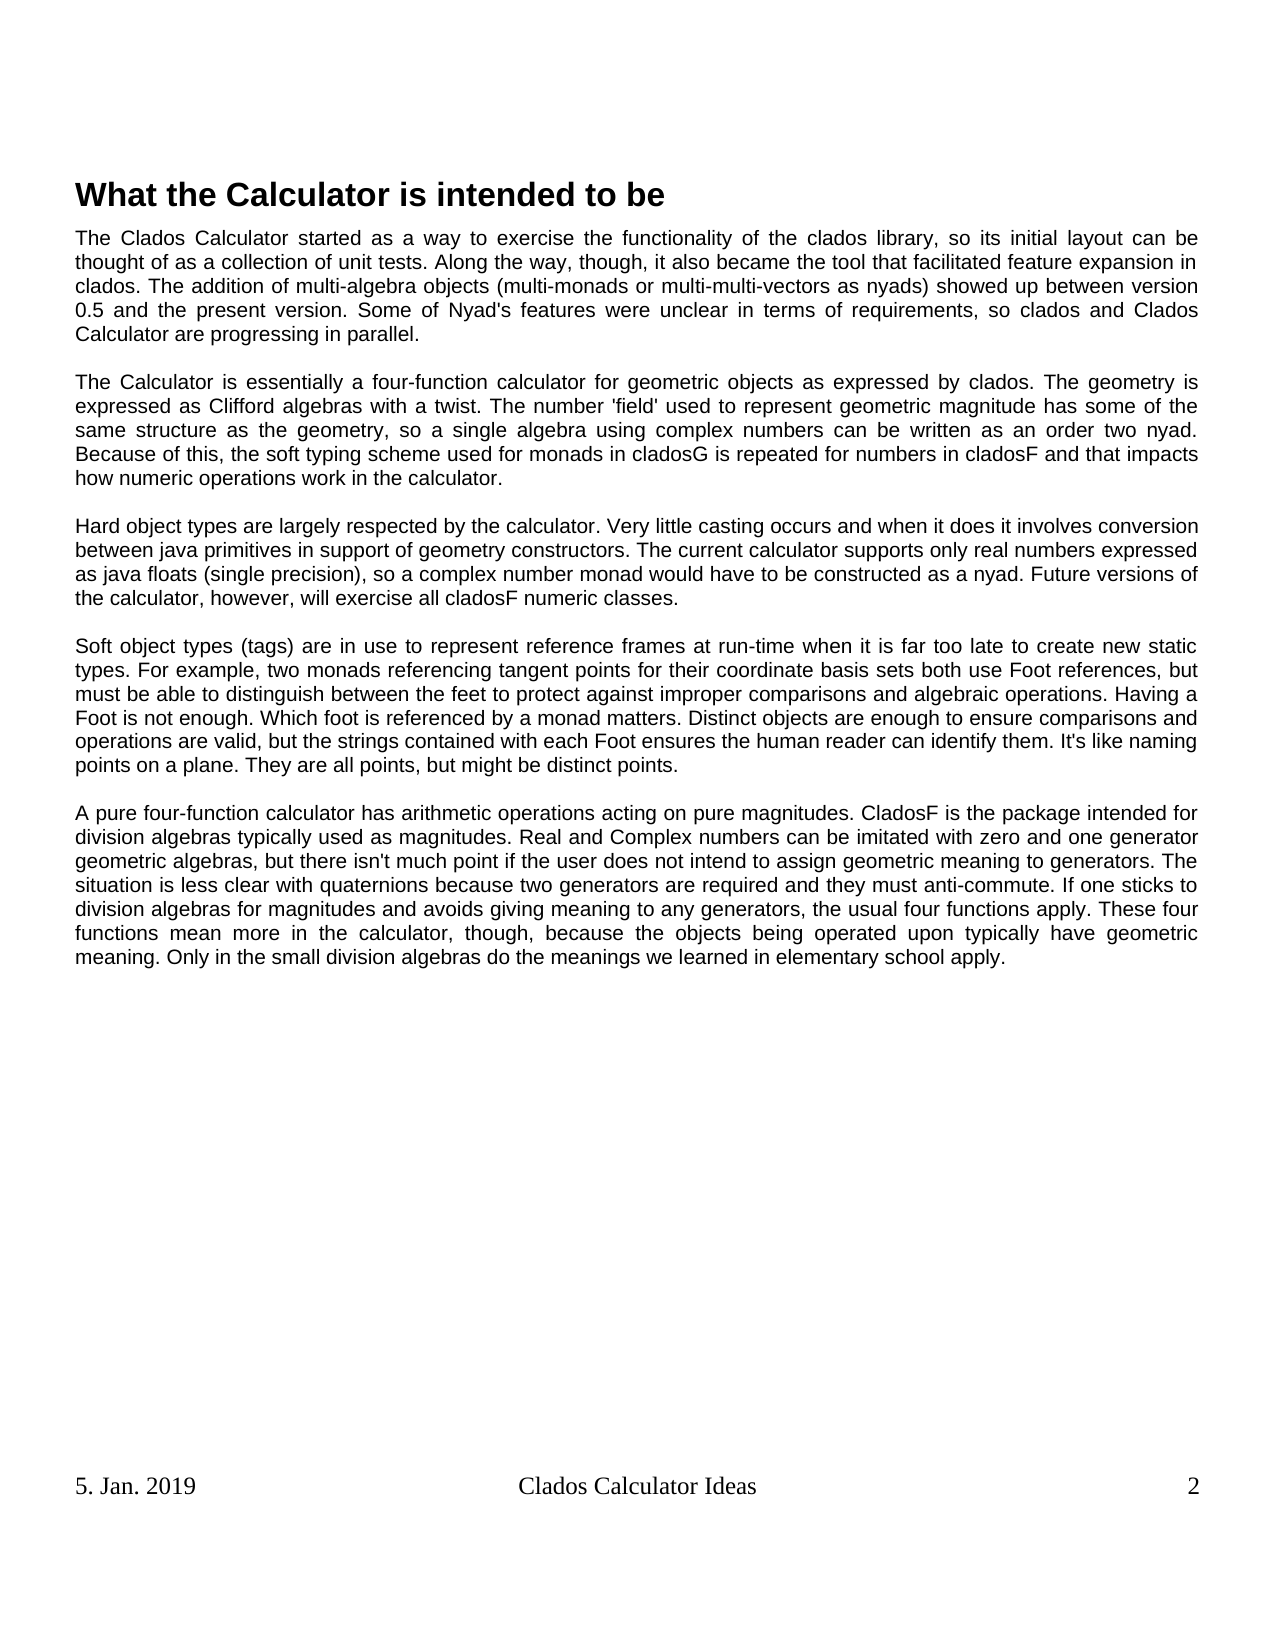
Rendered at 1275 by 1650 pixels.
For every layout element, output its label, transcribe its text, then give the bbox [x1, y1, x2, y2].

text Soft object types (tags) are in use to represent reference frames at run-time when it is far too late to create new static types. For example, two monads referencing tangent points for their coordinate basis sets both use Foot references, but must be able to distinguish between the feet to protect against improper comparisons and algebraic operations. Having a Foot is not enough. Which foot is referenced by a monad matters. Distinct objects are enough to ensure comparisons and operations are valid, but the strings contained with each Foot ensures the human reader can identify them. It's like naming points on a plane. They are all points, but might be distinct points. [75, 633, 1200, 777]
text Hard object types are largely respected by the calculator. Very little casting occurs and when it does it involves conversion between java primitives in support of geometry constructors. The current calculator supports only real numbers expressed as java floats (single precision), so a complex number monad would have to be constructed as a nyad. Future versions of the calculator, however, will exercise all cladosF numeric classes. [75, 514, 1200, 609]
text A pure four-function calculator has arithmetic operations acting on pure magnitudes. CladosF is the package intended for division algebras typically used as magnitudes. Real and Complex numbers can be imitated with zero and one generator geometric algebras, but there isn't much point if the user does not intend to assign geometric meaning to generators. The situation is less clear with quaternions because two generators are required and they must anti-commute. If one sticks to division algebras for magnitudes and avoids giving meaning to any generators, the usual four functions apply. These four functions mean more in the calculator, though, because the objects being operated upon typically have geometric meaning. Only in the small division algebras do the meanings we learned in elementary school apply. [75, 801, 1200, 969]
subtitle What the Calculator is intended to be [75, 175, 1200, 214]
text The Clados Calculator started as a way to exercise the functionality of the clados library, so its initial layout can be thought of as a collection of unit tests. Along the way, though, it also became the tool that facilitated feature expansion in clados. The addition of multi-algebra objects (multi-monads or multi-multi-vectors as nyads) showed up between version 0.5 and the present version. Some of Nyad's features were unclear in terms of requirements, so clados and Clados Calculator are progressing in parallel. [75, 226, 1200, 346]
text The Calculator is essentially a four-function calculator for geometric objects as expressed by clados. The geometry is expressed as Clifford algebras with a twist. The number 'field' used to represent geometric magnitude has some of the same structure as the geometry, so a single algebra using complex numbers can be written as an order two nyad. Because of this, the soft typing scheme used for monads in cladosG is repeated for numbers in cladosF and that impacts how numeric operations work in the calculator. [75, 370, 1200, 490]
